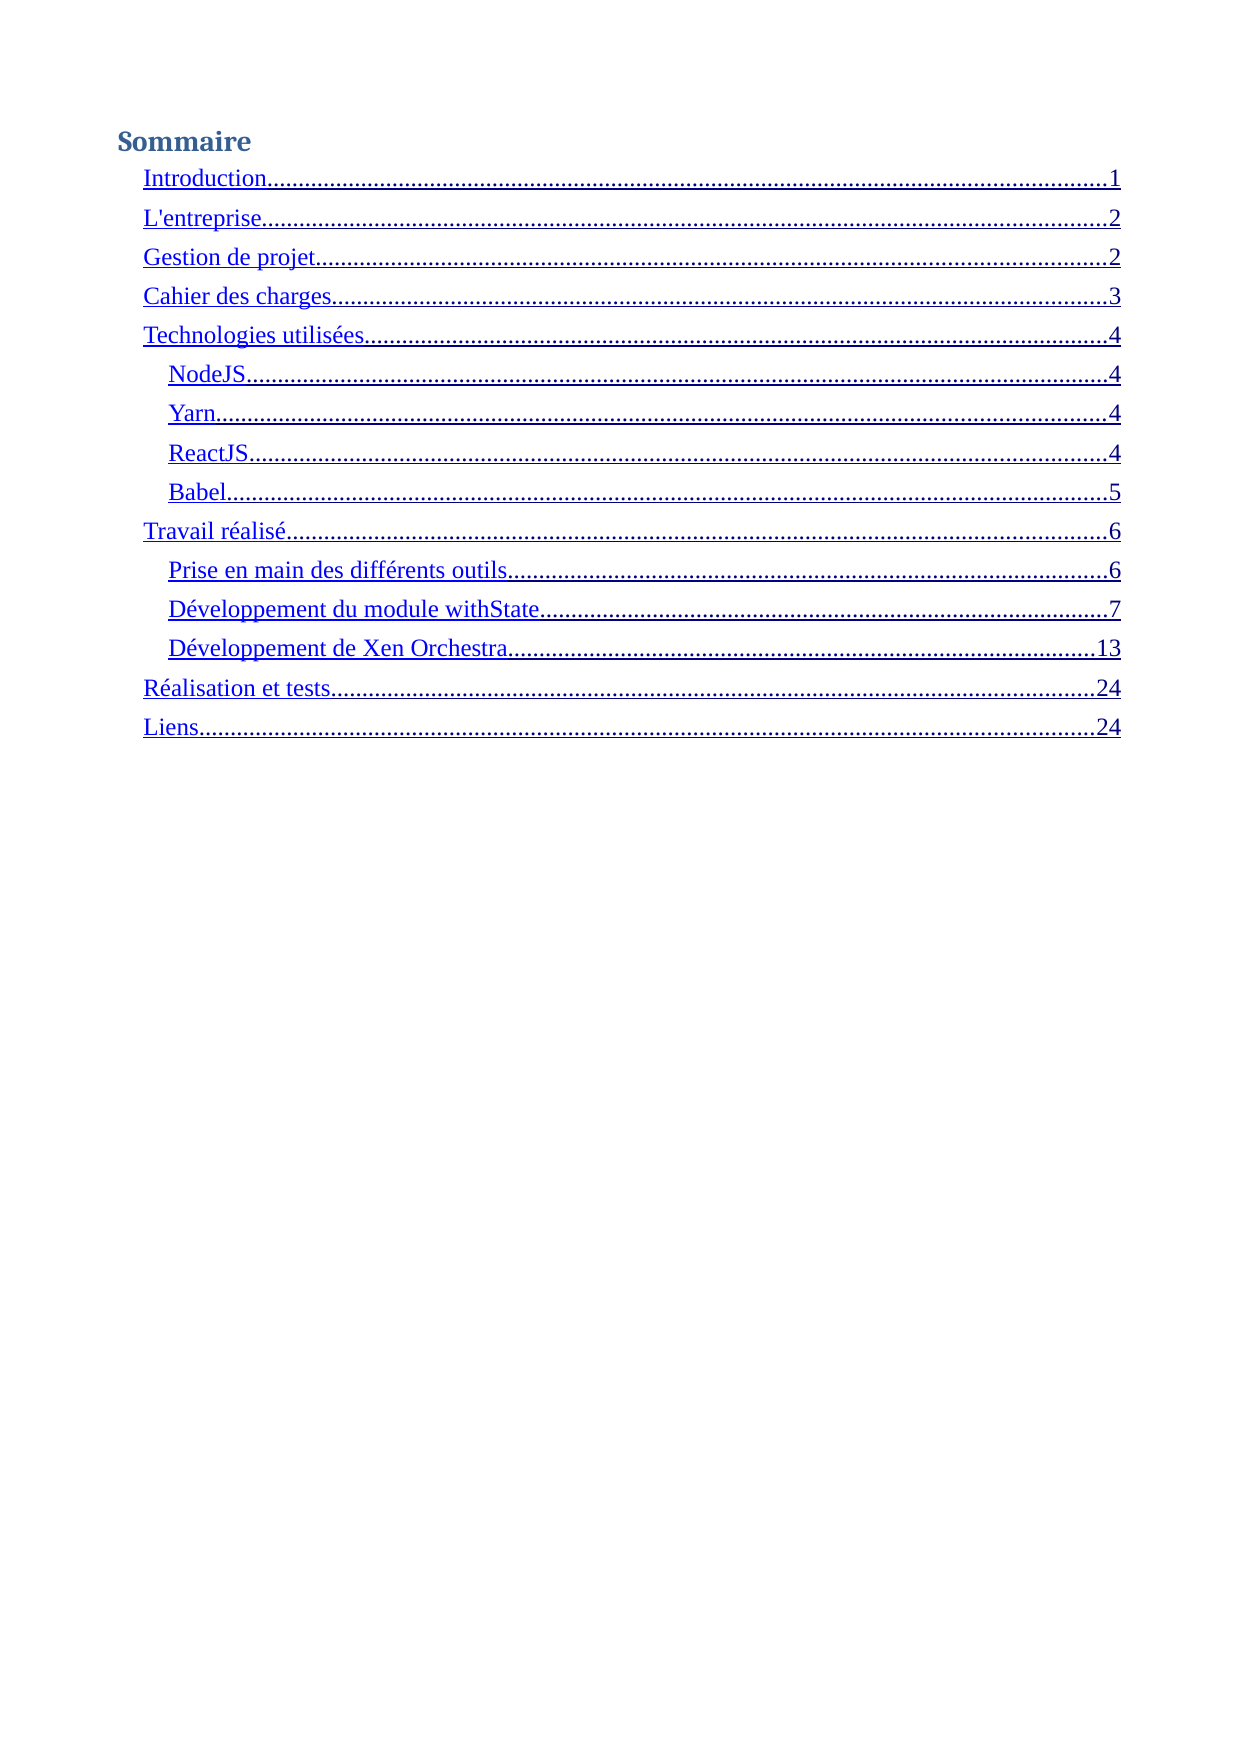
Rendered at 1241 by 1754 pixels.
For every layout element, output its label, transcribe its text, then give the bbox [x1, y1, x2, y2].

text Cahier des charges 3 [143, 281, 1122, 310]
text Développement du module withState 7 [168, 594, 1122, 623]
text NodeJS 4 [168, 359, 1122, 388]
text Prise en main des différents outils 6 [168, 555, 1122, 584]
text Développement de Xen Orchestra 13 [168, 633, 1122, 662]
subtitle Sommaire [118, 125, 1122, 158]
text Introduction 1 [143, 163, 1122, 192]
text Liens 24 [143, 712, 1122, 741]
text Yarn 4 [168, 398, 1122, 427]
text Gestion de projet 2 [143, 242, 1122, 271]
text Technologies utilisées 4 [143, 320, 1122, 349]
text Babel 5 [168, 477, 1122, 506]
text ReactJS 4 [168, 438, 1122, 466]
text Travail réalisé 6 [143, 516, 1122, 545]
text L'entreprise 2 [143, 203, 1122, 231]
text Réalisation et tests 24 [143, 673, 1122, 701]
